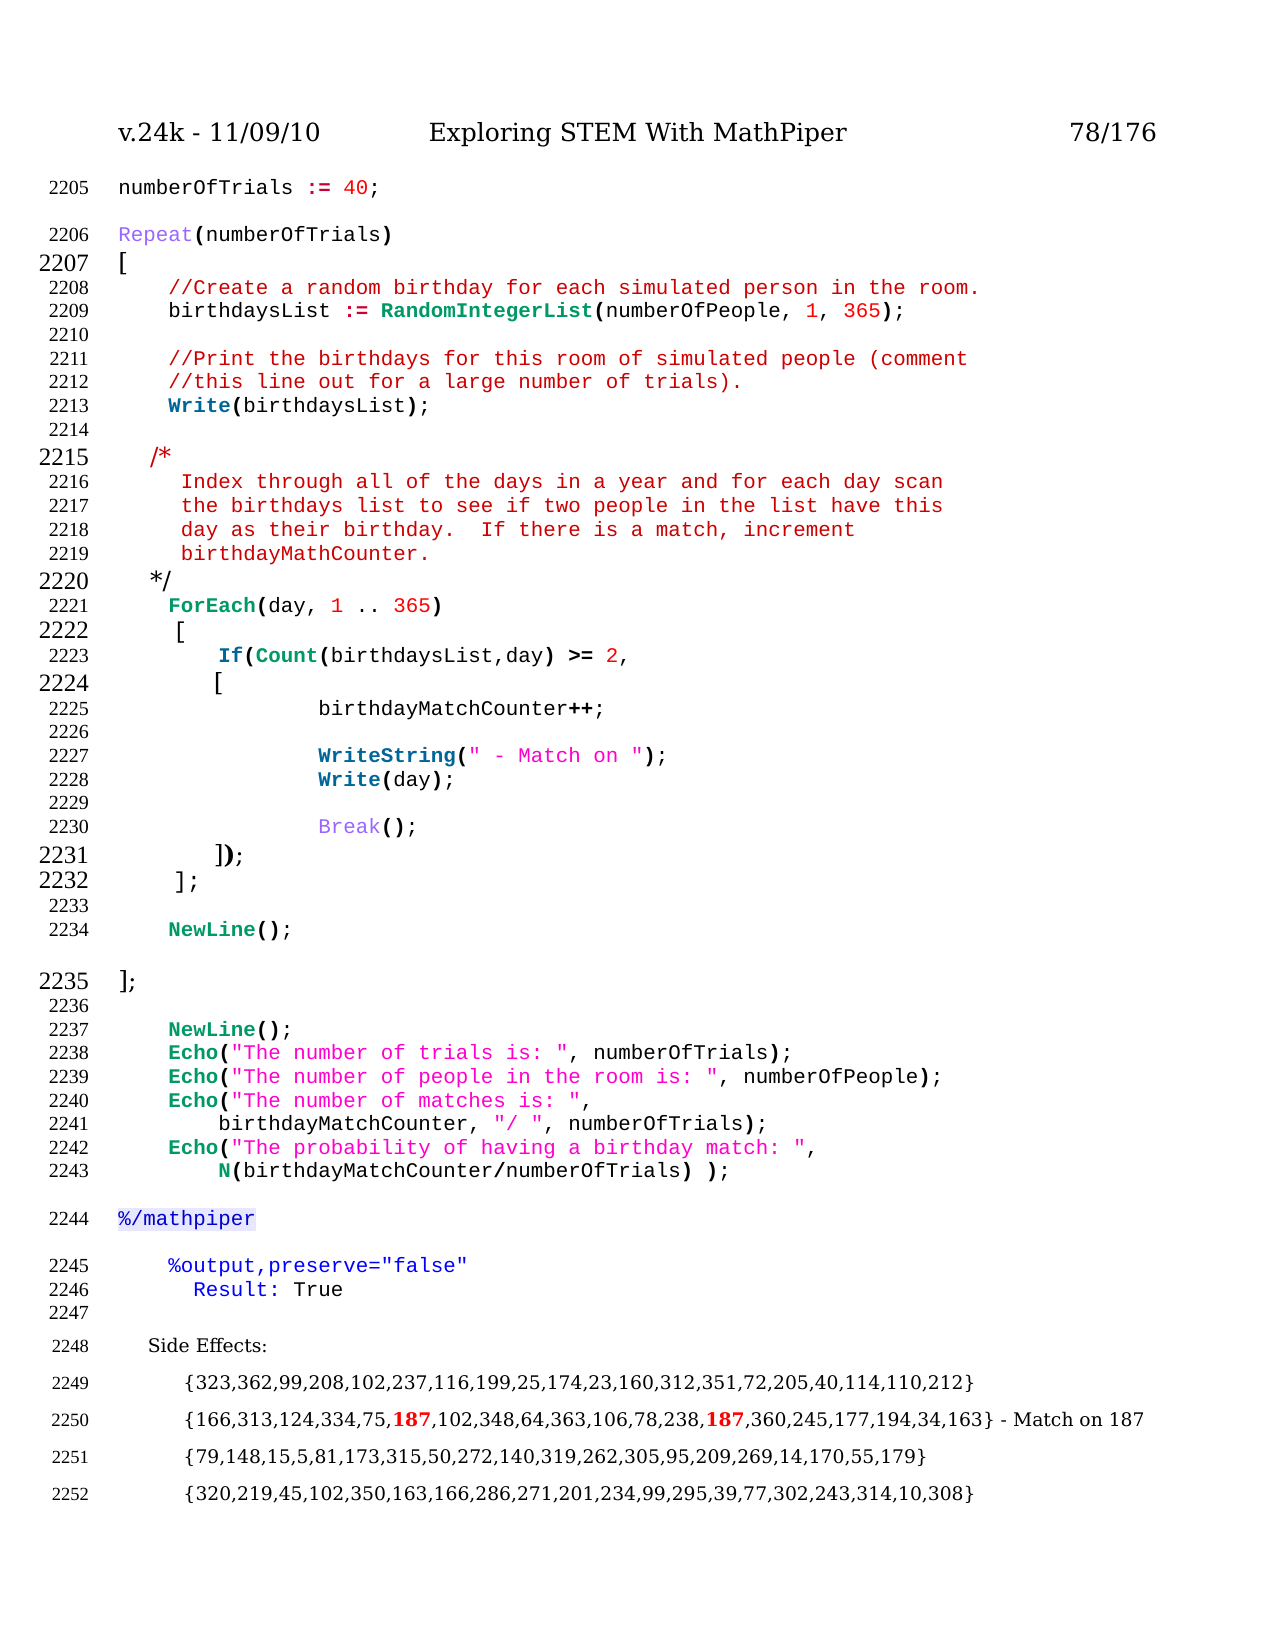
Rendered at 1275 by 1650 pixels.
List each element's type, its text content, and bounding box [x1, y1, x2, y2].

text Echo("The number of matches is: ", [118, 1089, 1157, 1113]
text Index through all of the days in a year and for each day scan [118, 472, 1157, 495]
text numberOfTrials := 40; [118, 177, 1157, 200]
text %/mathpiper [118, 1208, 1157, 1231]
text [ [118, 619, 1157, 645]
text N(birthdayMatchCounter/numberOfTrials) ); [118, 1161, 1157, 1184]
text Repeat(numberOfTrials) [118, 224, 1157, 248]
text birthdayMatchCounter, "/ ", numberOfTrials); [118, 1113, 1157, 1137]
text */ [118, 566, 1157, 595]
text WriteString(" - Match on "); [118, 745, 1157, 769]
text {166,313,124,334,75,187,102,348,64,363,106,78,238,187,360,245,177,194,34,163} - Match on 187 [148, 1409, 1157, 1431]
text NewLine(); [118, 1019, 1157, 1042]
text birthdaysList := RandomIntegerList(numberOfPeople, 1, 365); [118, 301, 1157, 324]
text {79,148,15,5,81,173,315,50,272,140,319,262,305,95,209,269,14,170,55,179} [148, 1446, 1157, 1468]
text ]); [118, 839, 1157, 869]
text //Create a random birthday for each simulated person in the room. [118, 277, 1157, 301]
text Write(birthdaysList); [118, 395, 1157, 419]
text Echo("The number of people in the room is: ", numberOfPeople); [118, 1066, 1157, 1089]
text Side Effects: [148, 1335, 1157, 1357]
text Write(day); [118, 769, 1157, 792]
text [ [118, 668, 1157, 698]
text the birthdays list to see if two people in the list have this [118, 495, 1157, 519]
text day as their birthday. If there is a match, increment [118, 519, 1157, 542]
text Result: True [118, 1279, 1157, 1302]
text //Print the birthdays for this room of simulated people (comment [118, 348, 1157, 371]
text Break(); [118, 816, 1157, 839]
text {320,219,45,102,350,163,166,286,271,201,234,99,295,39,77,302,243,314,10,308} [148, 1483, 1157, 1504]
text birthdayMathCounter. [118, 542, 1157, 566]
text If(Count(birthdaysList,day) >= 2, [118, 645, 1157, 668]
text Echo("The number of trials is: ", numberOfTrials); [118, 1042, 1157, 1066]
text ]; [118, 966, 1157, 995]
text [ [118, 248, 1157, 277]
text %output,preserve="false" [118, 1255, 1157, 1279]
text {323,362,99,208,102,237,116,199,25,174,23,160,312,351,72,205,40,114,110,212} [148, 1372, 1157, 1394]
text NewLine(); [118, 918, 1157, 942]
text //this line out for a large number of trials). [118, 371, 1157, 395]
text birthdayMatchCounter++; [118, 698, 1157, 721]
text Echo("The probability of having a birthday match: ", [118, 1137, 1157, 1161]
text /* [118, 442, 1157, 472]
text ForEach(day, 1 .. 365) [118, 595, 1157, 619]
text ]; [118, 869, 1157, 895]
